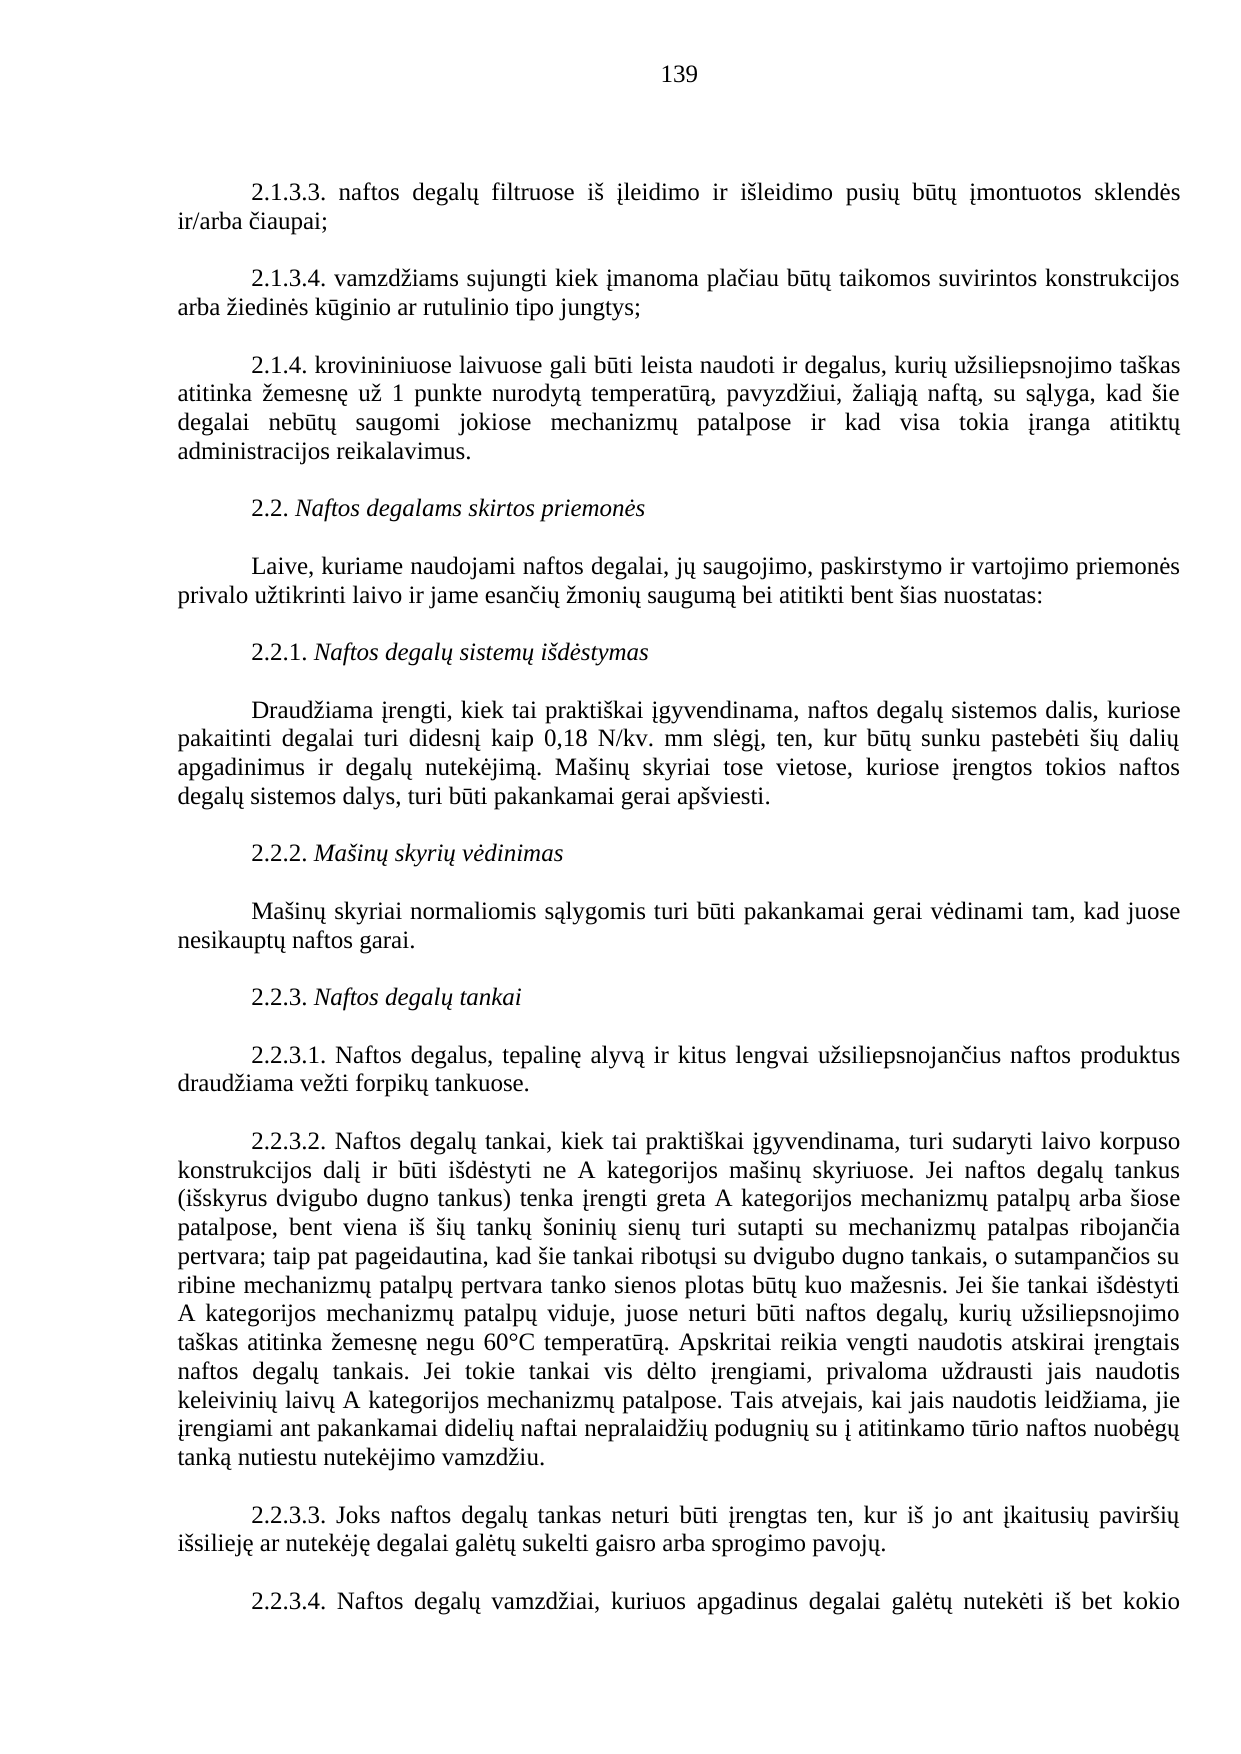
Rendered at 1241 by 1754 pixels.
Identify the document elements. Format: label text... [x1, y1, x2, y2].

text 2.2.3. Naftos degalų tankai [177, 982, 1181, 1011]
text 2.2. Naftos degalams skirtos priemonės [177, 493, 1181, 522]
text 2.1.3.4. vamzdžiams sujungti kiek įmanoma plačiau būtų taikomos suvirintos konstrukcijos arba žiedinės kūginio ar rutulinio tipo jungtys; [177, 263, 1181, 321]
text 2.2.3.3. Joks naftos degalų tankas neturi būti įrengtas ten, kur iš jo ant įkaitusių paviršių išsilieję ar nutekėję degalai galėtų sukelti gaisro arba sprogimo pavojų. [177, 1500, 1181, 1557]
text 2.2.3.1. Naftos degalus, tepalinę alyvą ir kitus lengvai užsiliepsnojančius naftos produktus draudžiama vežti forpikų tankuose. [177, 1040, 1181, 1097]
text 2.2.3.4. Naftos degalų vamzdžiai, kuriuos apgadinus degalai galėtų nutekėti iš bet kokio [177, 1586, 1181, 1615]
text Laive, kuriame naudojami naftos degalai, jų saugojimo, paskirstymo ir vartojimo priemonės privalo užtikrinti laivo ir jame esančių žmonių saugumą bei atitikti bent šias nuostatas: [177, 551, 1181, 608]
text Mašinų skyriai normaliomis sąlygomis turi būti pakankamai gerai vėdinami tam, kad juose nesikauptų naftos garai. [177, 896, 1181, 953]
text 2.2.2. Mašinų skyrių vėdinimas [177, 838, 1181, 867]
text 2.2.3.2. Naftos degalų tankai, kiek tai praktiškai įgyvendinama, turi sudaryti laivo korpuso konstrukcijos dalį ir būti išdėstyti ne A kategorijos mašinų skyriuose. Jei naftos degalų tankus (išskyrus dvigubo dugno tankus) tenka įrengti greta A kategorijos mechanizmų patalpų arba šiose patalpose, bent viena iš šių tankų šoninių sienų turi sutapti su mechanizmų patalpas ribojančia pertvara; taip pat pageidautina, kad šie tankai ribotųsi su dvigubo dugno tankais, o sutampančios su ribine mechanizmų patalpų pertvara tanko sienos plotas būtų kuo mažesnis. Jei šie tankai išdėstyti A kategorijos mechanizmų patalpų viduje, juose neturi būti naftos degalų, kurių užsiliepsnojimo taškas atitinka žemesnę negu 60°C temperatūrą. Apskritai reikia vengti naudotis atskirai įrengtais naftos degalų tankais. Jei tokie tankai vis dėlto įrengiami, privaloma uždrausti jais naudotis keleivinių laivų A kategorijos mechanizmų patalpose. Tais atvejais, kai jais naudotis leidžiama, jie įrengiami ant pakankamai didelių naftai nepralaidžių podugnių su į atitinkamo tūrio naftos nuobėgų tanką nutiestu nutekėjimo vamzdžiu. [177, 1126, 1181, 1471]
text 2.1.4. krovininiuose laivuose gali būti leista naudoti ir degalus, kurių užsiliepsnojimo taškas atitinka žemesnę už 1 punkte nurodytą temperatūrą, pavyzdžiui, žaliąją naftą, su sąlyga, kad šie degalai nebūtų saugomi jokiose mechanizmų patalpose ir kad visa tokia įranga atitiktų administracijos reikalavimus. [177, 350, 1181, 465]
text 2.1.3.3. naftos degalų filtruose iš įleidimo ir išleidimo pusių būtų įmontuotos sklendės ir/arba čiaupai; [177, 177, 1181, 235]
text Draudžiama įrengti, kiek tai praktiškai įgyvendinama, naftos degalų sistemos dalis, kuriose pakaitinti degalai turi didesnį kaip 0,18 N/kv. mm slėgį, ten, kur būtų sunku pastebėti šių dalių apgadinimus ir degalų nutekėjimą. Mašinų skyriai tose vietose, kuriose įrengtos tokios naftos degalų sistemos dalys, turi būti pakankamai gerai apšviesti. [177, 695, 1181, 810]
text 2.2.1. Naftos degalų sistemų išdėstymas [177, 637, 1181, 666]
